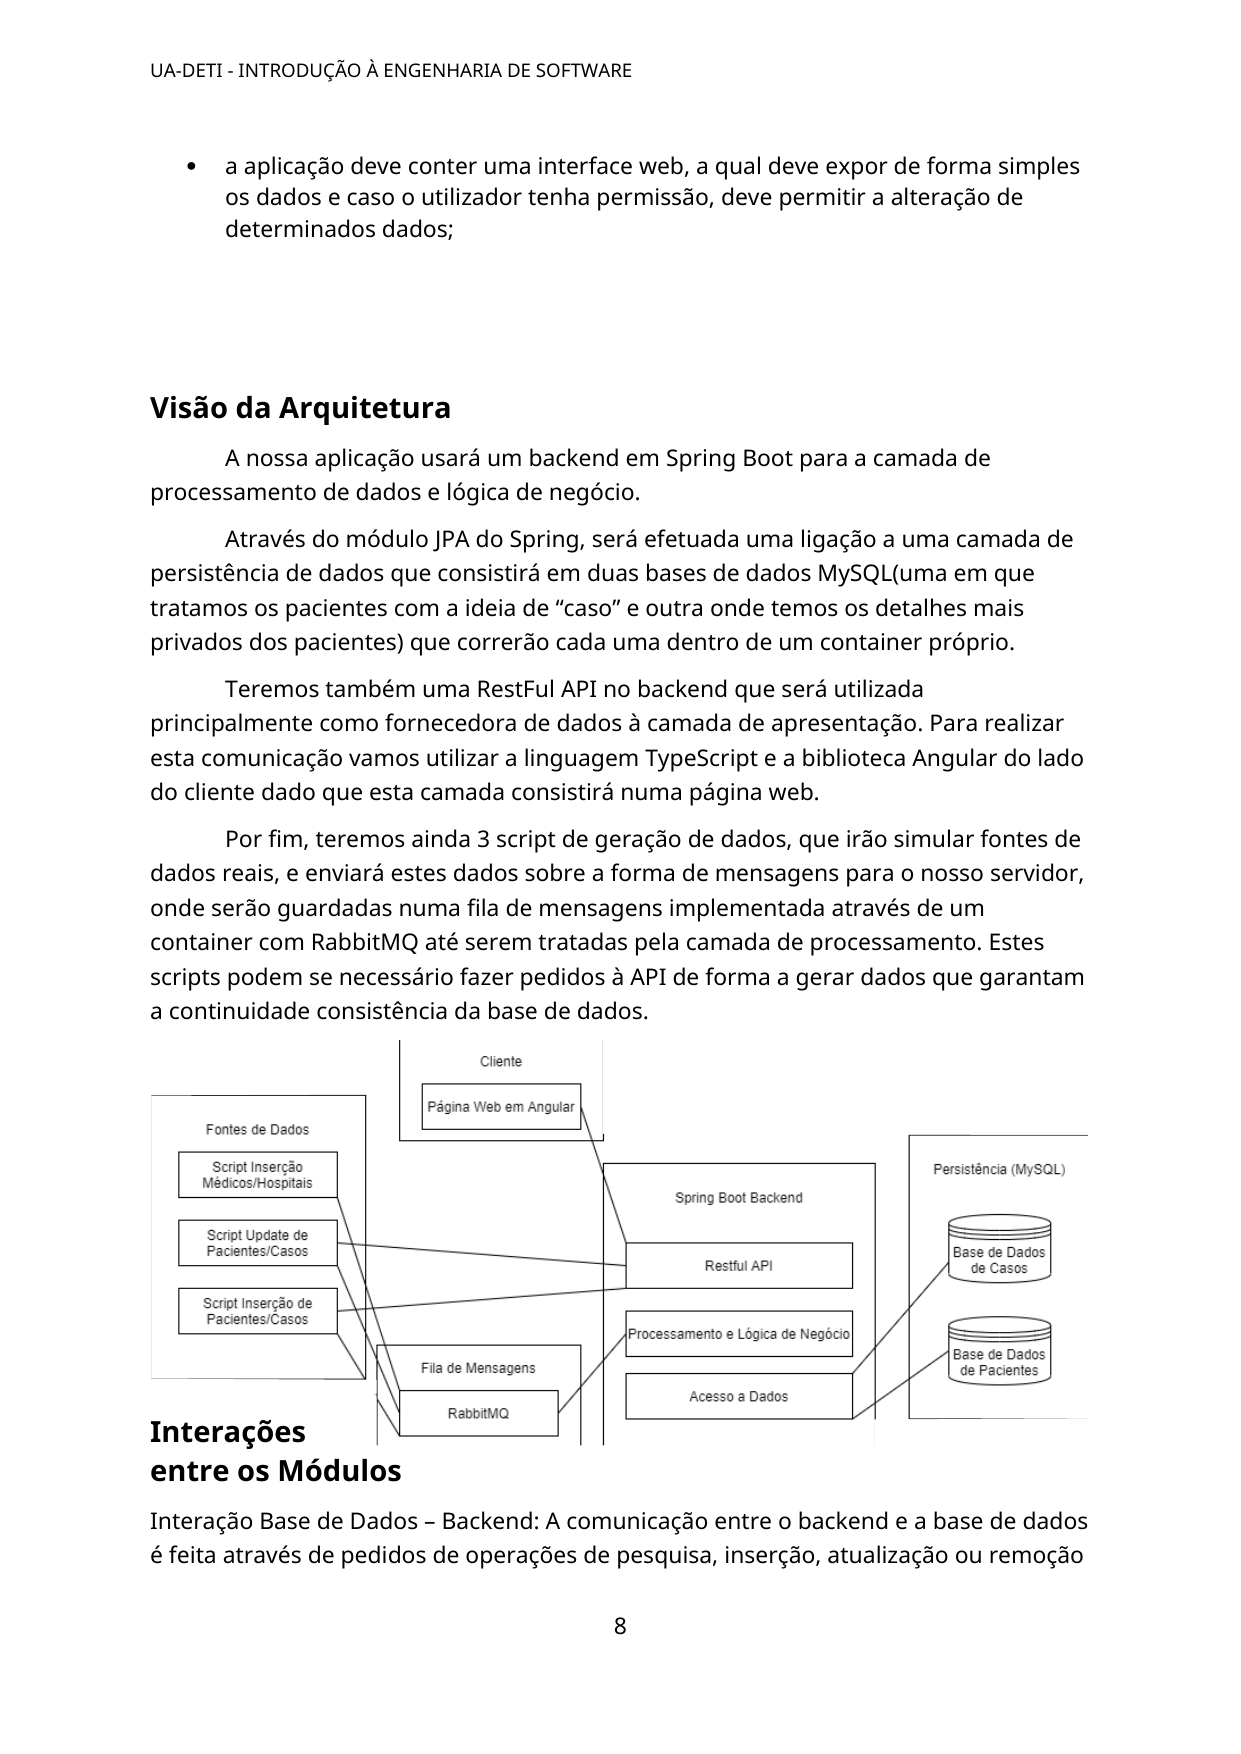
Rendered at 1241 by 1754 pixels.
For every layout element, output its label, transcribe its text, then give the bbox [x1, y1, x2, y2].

text Através do módulo JPA do Spring, será efetuada uma ligação a uma camada de persistência de dados que consistirá em duas bases de dados MySQL(uma em que tratamos os pacientes com a ideia de “caso” e outra onde temos os detalhes mais privados dos pacientes) que correrão cada uma dentro de um container próprio. [150, 523, 1090, 657]
text Por fim, teremos ainda 3 script de geração de dados, que irão simular fontes de dados reais, e enviará estes dados sobre a forma de mensagens para o nosso servidor, onde serão guardadas numa fila de mensagens implementada através de um container com RabbitMQ até serem tratadas pela camada de processamento. Estes scripts podem se necessário fazer pedidos à API de forma a gerar dados que garantam a continuidade consistência da base de dados. [150, 823, 1090, 1026]
list a aplicação deve conter uma interface web, a qual deve expor de forma simples os dados e caso o utilizador tenha permissão, deve permitir a alteração de determinados dados; [187, 150, 1090, 244]
text Interação Base de Dados – Backend: A comunicação entre o backend e a base de dados é feita através de pedidos de operações de pesquisa, inserção, atualização ou remoção [150, 1505, 1090, 1571]
subtitle Interações entre os Módulos [150, 1252, 1090, 1490]
subtitle Visão da Arquitetura [150, 387, 1090, 427]
text Teremos também uma RestFul API no backend que será utilizada principalmente como fornecedora de dados à camada de apresentação. Para realizar esta comunicação vamos utilizar a linguagem TypeScript e a biblioteca Angular do lado do cliente dado que esta camada consistirá numa página web. [150, 673, 1090, 807]
text A nossa aplicação usará um backend em Spring Boot para a camada de processamento de dados e lógica de negócio. [150, 442, 1090, 507]
